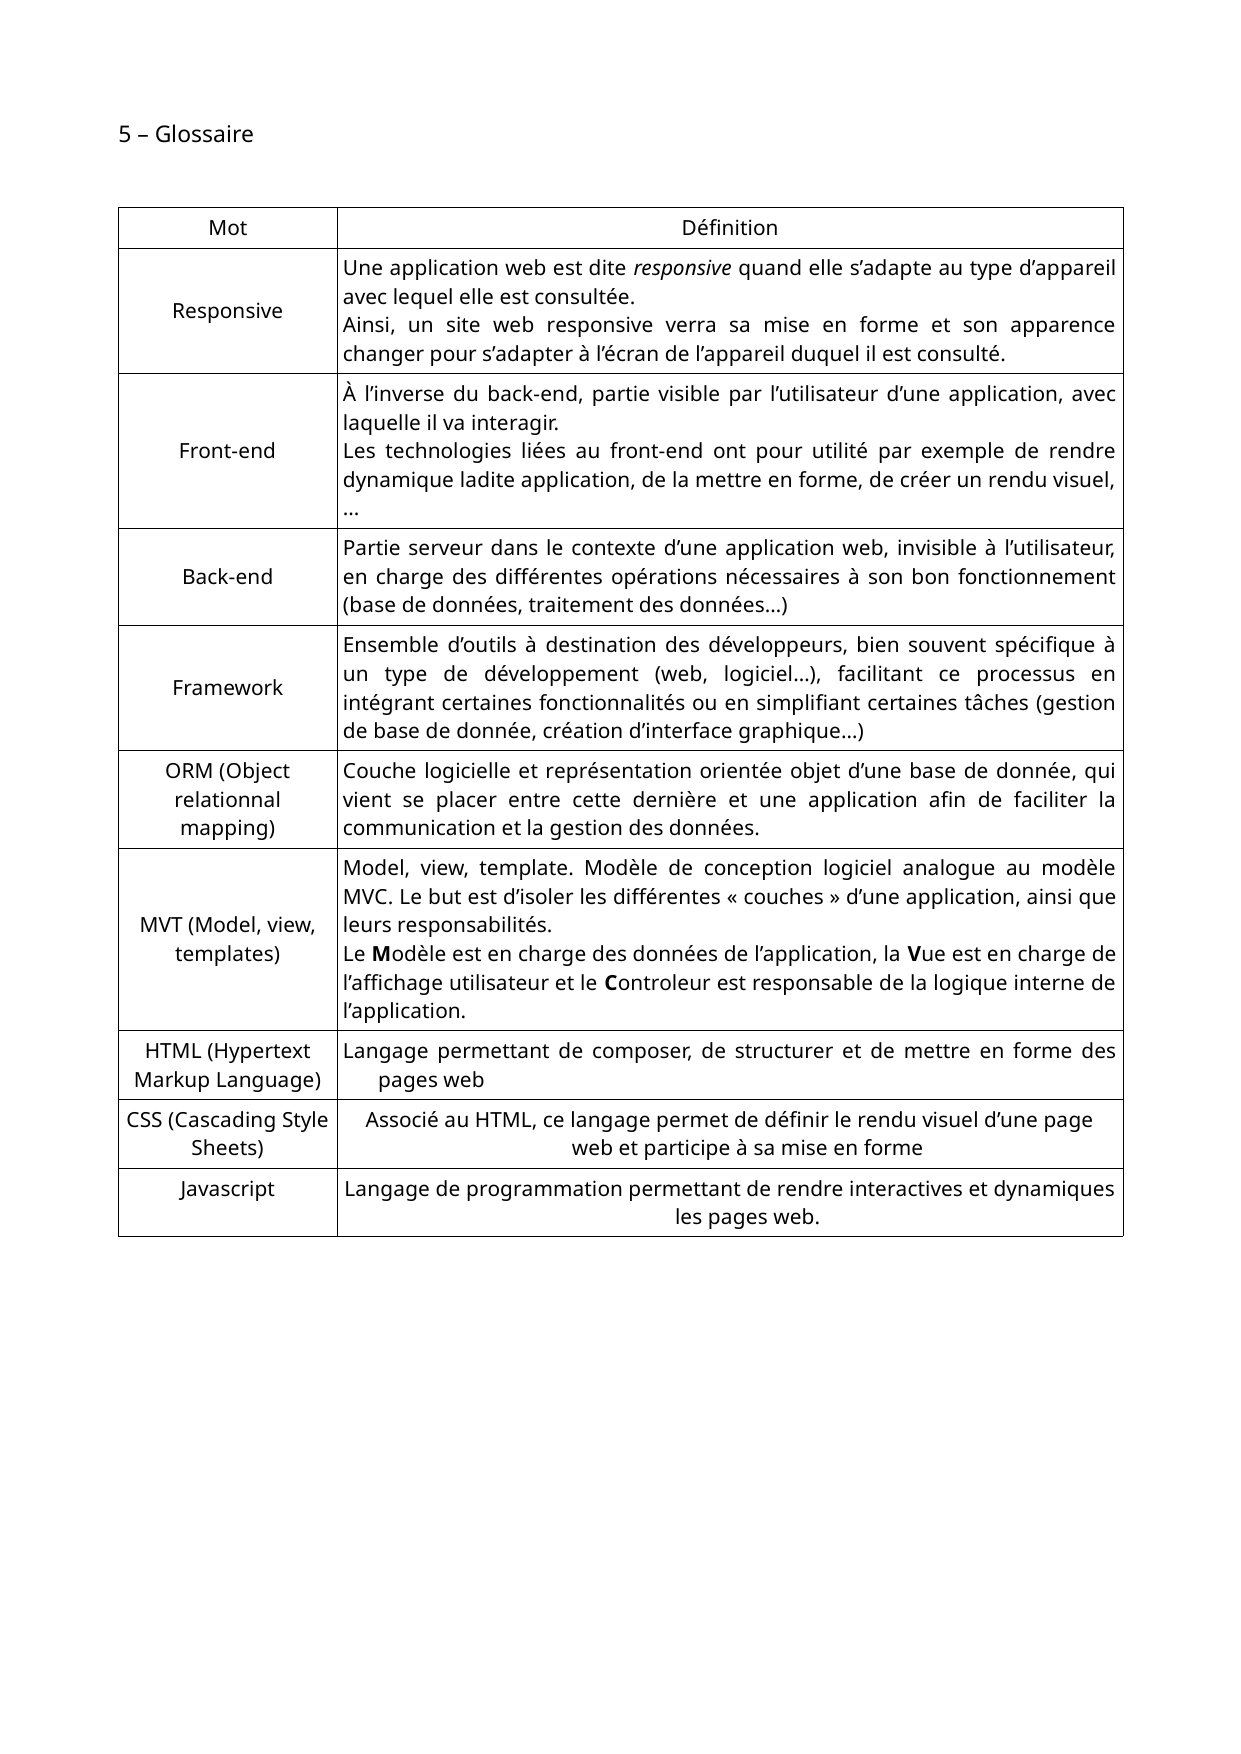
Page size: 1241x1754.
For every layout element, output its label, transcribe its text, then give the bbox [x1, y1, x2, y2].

table_cell MVT (Model, view, templates) [119, 849, 337, 1030]
table_cell Associé au HTML, ce langage permet de définir le rendu visuel d’une page web et participe à sa mise en forme [338, 1100, 1123, 1168]
table_cell Ensemble d’outils à destination des développeurs, bien souvent spécifique à un type de développement (web, logiciel…), facilitant ce processus en intégrant certaines fonctionnalités ou en simplifiant certaines tâches (gestion de base de donnée, création d’interface graphique…) [338, 626, 1123, 750]
text 5 – Glossaire [118, 118, 1122, 149]
table_cell Back-end [119, 529, 337, 624]
table_cell Une application web est dite responsive quand elle s’adapte au type d’appareil avec lequel elle est consultée. Ainsi, un site web responsive verra sa mise en forme et son apparence changer pour s’adapter à l’écran de l’appareil duquel il est consulté. [338, 249, 1123, 373]
table_cell Front-end [119, 374, 337, 527]
table_cell Javascript [119, 1169, 337, 1236]
table_header Définition [338, 208, 1123, 247]
table_cell Couche logicielle et représentation orientée objet d’une base de donnée, qui vient se placer entre cette dernière et une application afin de faciliter la communication et la gestion des données. [338, 751, 1123, 847]
table_header Mot [119, 208, 337, 247]
table_cell HTML (Hypertext Markup Language) [119, 1031, 337, 1099]
table_cell Responsive [119, 249, 337, 373]
table_cell CSS (Cascading Style Sheets) [119, 1100, 337, 1168]
table_cell Partie serveur dans le contexte d’une application web, invisible à l’utilisateur, en charge des différentes opérations nécessaires à son bon fonctionnement (base de données, traitement des données…) [338, 529, 1123, 624]
table_cell À l’inverse du back-end, partie visible par l’utilisateur d’une application, avec laquelle il va interagir. Les technologies liées au front-end ont pour utilité par exemple de rendre dynamique ladite application, de la mettre en forme, de créer un rendu visuel, ... [338, 374, 1123, 527]
table_cell Framework [119, 626, 337, 750]
table_cell Model, view, template. Modèle de conception logiciel analogue au modèle MVC. Le but est d’isoler les différentes « couches » d’une application, ainsi que leurs responsabilités. Le Modèle est en charge des données de l’application, la Vue est en charge de l’affichage utilisateur et le Controleur est responsable de la logique interne de l’application. [338, 849, 1123, 1030]
table_cell ORM (Object relationnal mapping) [119, 751, 337, 847]
table_cell Langage permettant de composer, de structurer et de mettre en forme des pages web [338, 1031, 1123, 1099]
table_cell Langage de programmation permettant de rendre interactives et dynamiques les pages web. [338, 1169, 1123, 1236]
